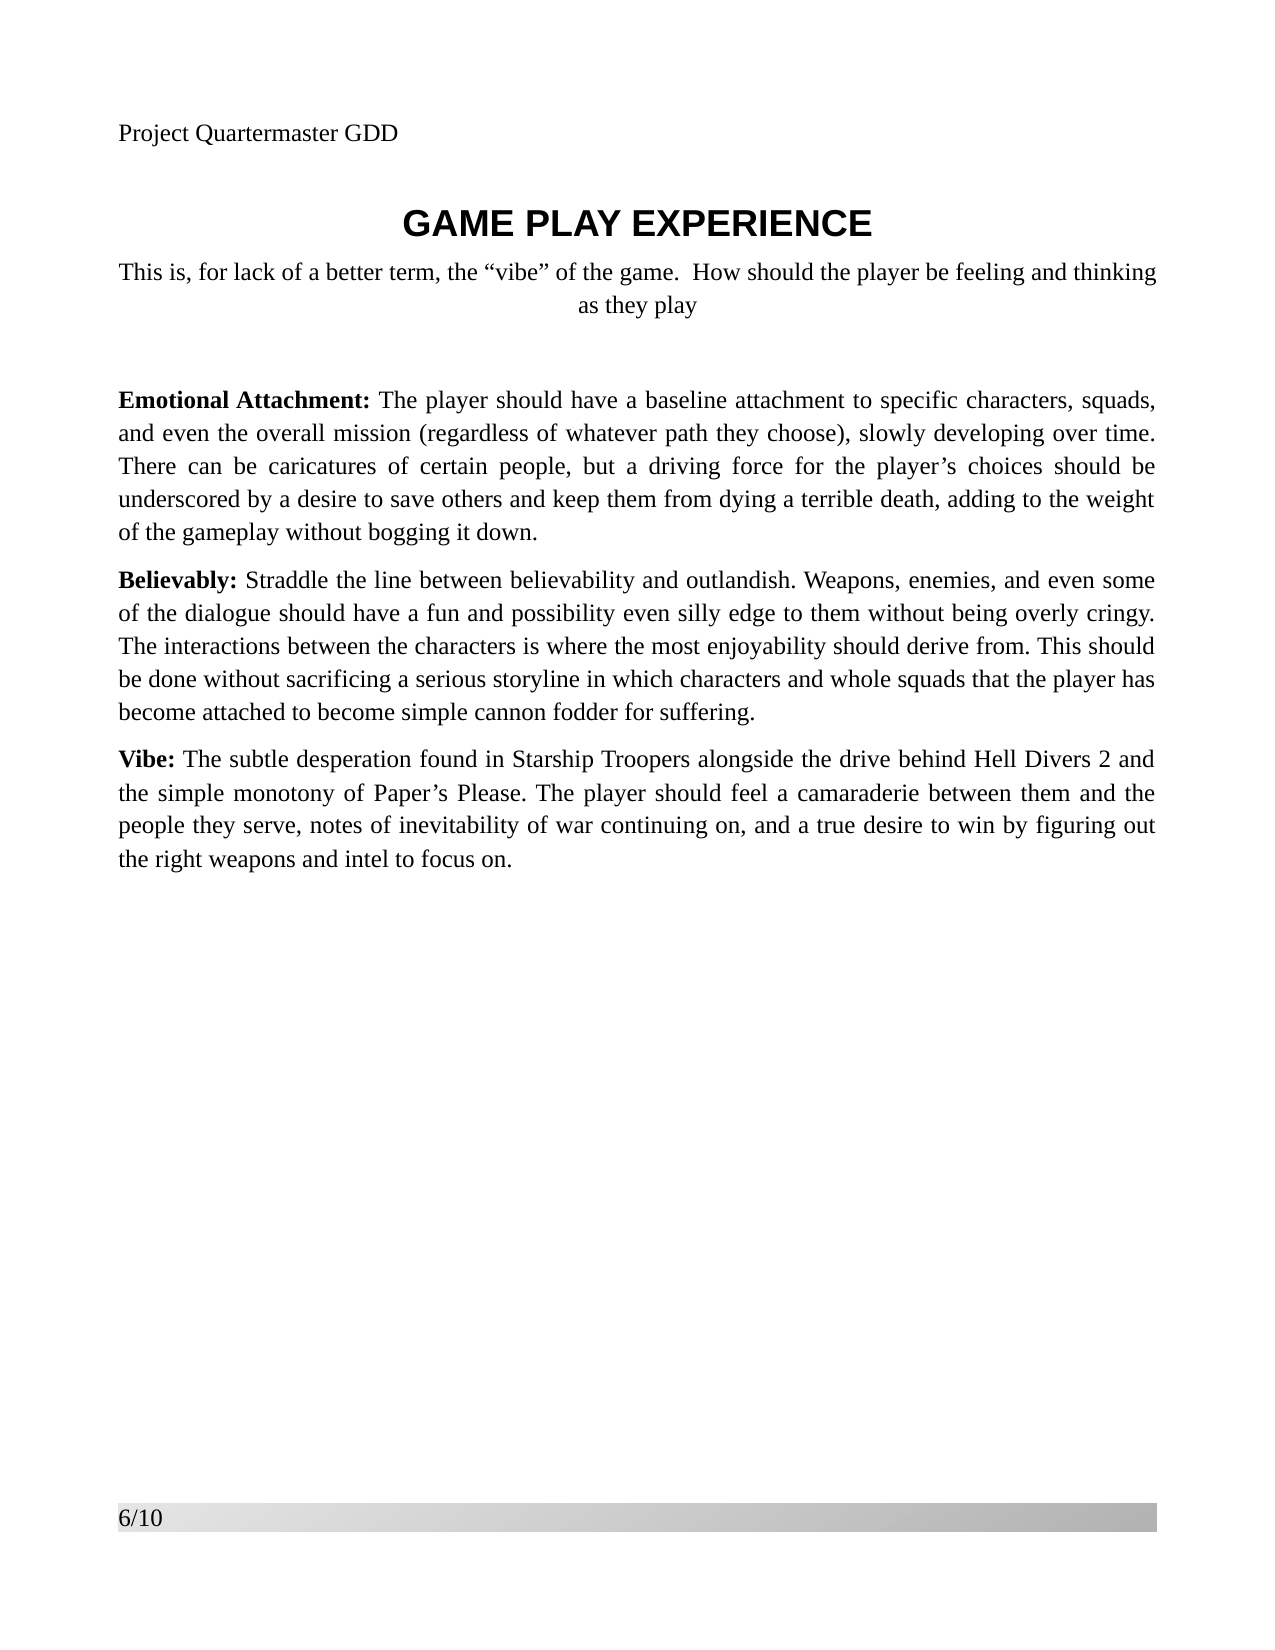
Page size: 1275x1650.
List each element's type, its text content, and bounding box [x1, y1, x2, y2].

text Believably: Straddle the line between believability and outlandish. Weapons, enemies, and even some of the dialogue should have a fun and possibility even silly edge to them without being overly cringy. The interactions between the characters is where the most enjoyability should derive from. This should be done without sacrificing a serious storyline in which characters and whole squads that the player has become attached to become simple cannon fodder for suffering. [118, 565, 1157, 726]
text Emotional Attachment: The player should have a baseline attachment to specific characters, squads, and even the overall mission (regardless of whatever path they choose), slowly developing over time. There can be caricatures of certain people, but a driving force for the player’s choices should be underscored by a desire to save others and keep them from dying a terrible death, adding to the weight of the gameplay without bogging it down. [118, 385, 1157, 546]
text Vibe: The subtle desperation found in Starship Troopers alongside the drive behind Hell Divers 2 and the simple monotony of Paper’s Please. The player should feel a camaraderie between them and the people they serve, notes of inevitability of war continuing on, and a true desire to win by figuring out the right weapons and intel to focus on. [118, 744, 1157, 872]
subtitle GAME PLAY EXPERIENCE [118, 201, 1157, 244]
text This is, for lack of a better term, the “vibe” of the game. How should the player be feeling and thinking as they play [118, 257, 1157, 319]
